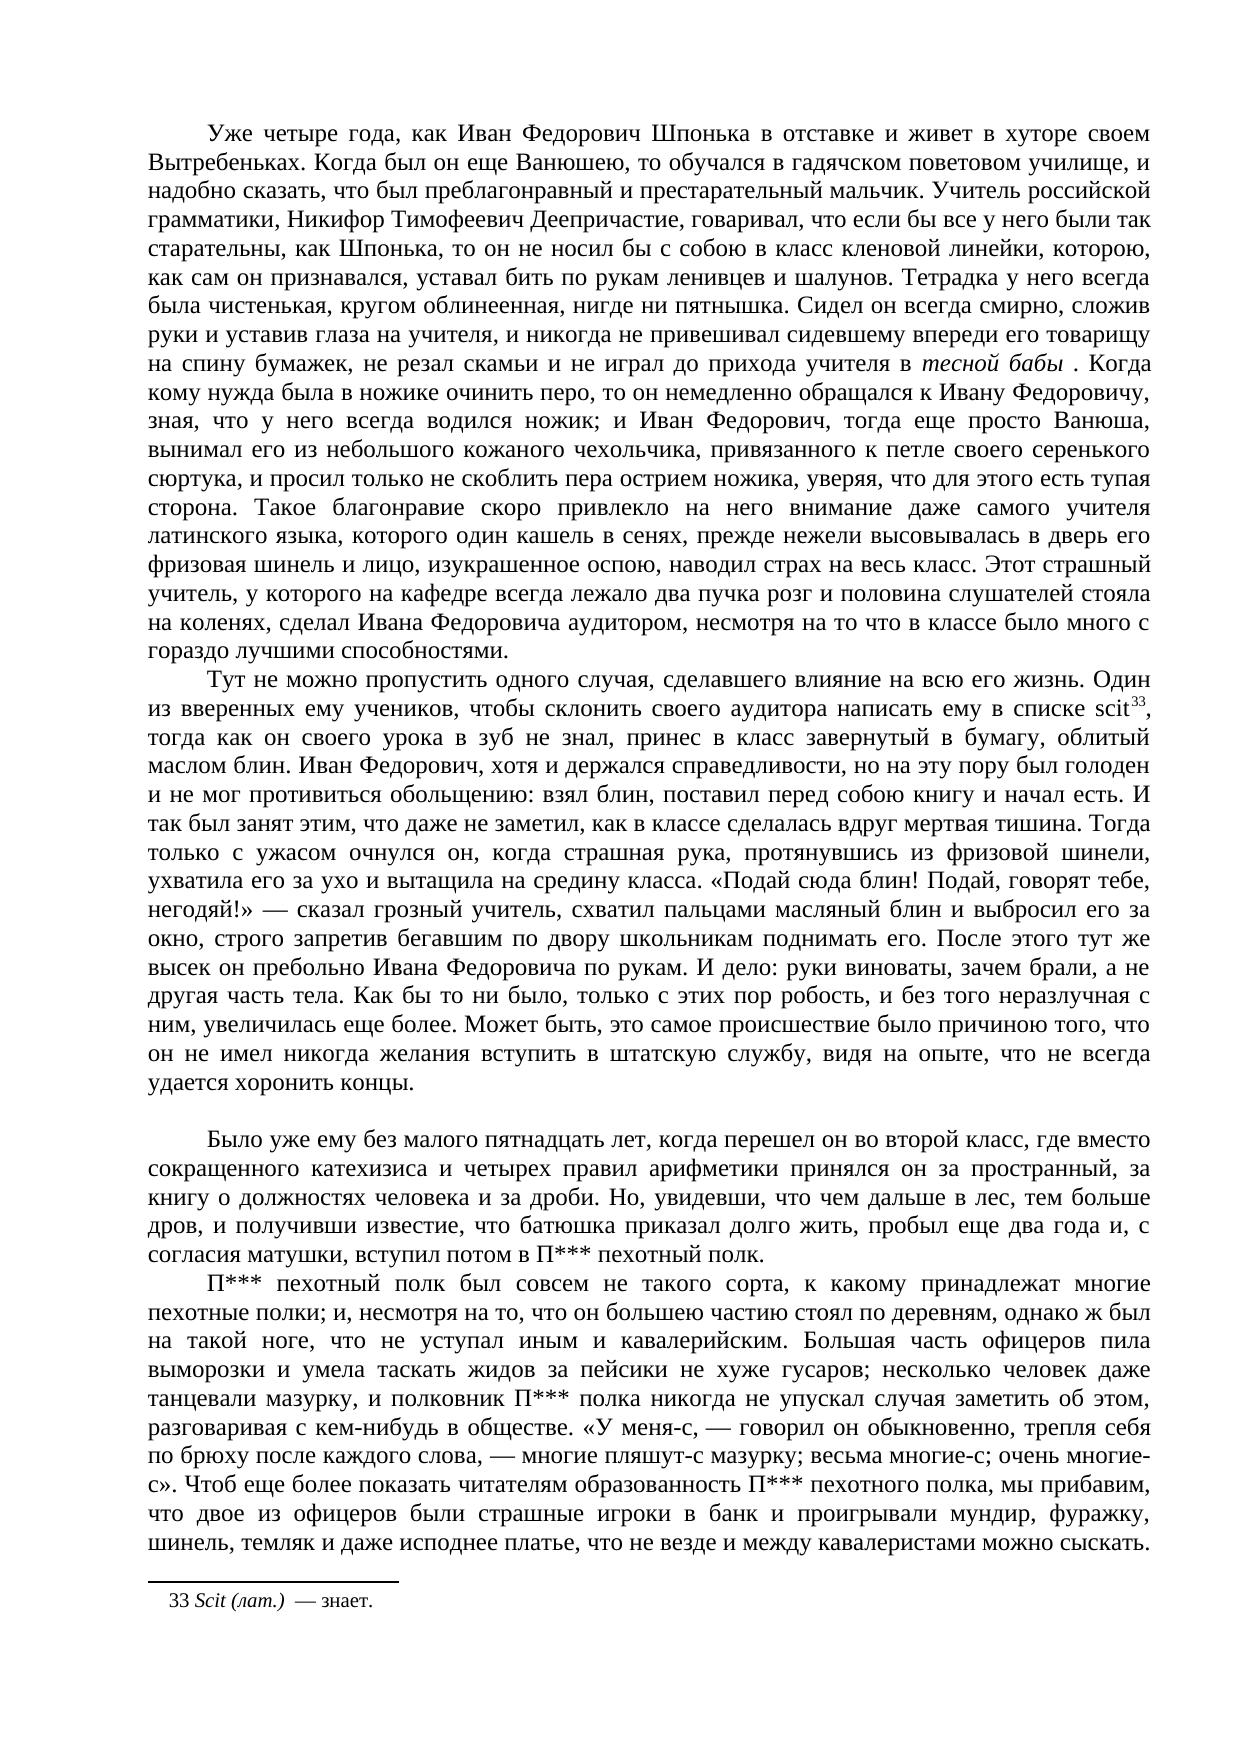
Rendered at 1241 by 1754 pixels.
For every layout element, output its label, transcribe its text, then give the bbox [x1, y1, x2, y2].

text Было уже ему без малого пятнадцать лет, когда перешел он во второй класс, где вместо сокращенного катехизиса и четырех правил арифметики принялся он за пространный, за книгу о должностях человека и за дроби. Но, увидевши, что чем дальше в лес, тем больше дров, и получивши известие, что батюшка приказал долго жить, пробыл еще два года и, с согласия матушки, вступил потом в П*** пехотный полк. [148, 1124, 1152, 1268]
text Тут не можно пропустить одного случая, сделавшего влияние на всю его жизнь. Один из вверенных ему учеников, чтобы склонить своего аудитора написать ему в списке scit, тогда как он своего урока в зуб не знал, принес в класс завернутый в бумагу, облитый маслом блин. Иван Федорович, хотя и держался справедливости, но на эту пору был голоден и не мог противиться обольщению: взял блин, поставил перед собою книгу и начал есть. И так был занят этим, что даже не заметил, как в классе сделалась вдруг мертвая тишина. Тогда только с ужасом очнулся он, когда страшная рука, протянувшись из фризовой шинели, ухватила его за ухо и вытащила на средину класса. «Подай сюда блин! Подай, говорят тебе, негодяй!» — сказал грозный учитель, схватил пальцами масляный блин и выбросил его за окно, строго запретив бегавшим по двору школьникам поднимать его. После этого тут же высек он пребольно Ивана Федоровича по рукам. И дело: руки виноваты, зачем брали, а не другая часть тела. Как бы то ни было, только с этих пор робость, и без того неразлучная с ним, увеличилась еще более. Может быть, это самое происшествие было причиною того, что он не имел никогда желания вступить в штатскую службу, видя на опыте, что не всегда удается хоронить концы. [148, 664, 1152, 1096]
text П*** пехотный полк был совсем не такого сорта, к какому принадлежат многие пехотные полки; и, несмотря на то, что он большею частию стоял по деревням, однако ж был на такой ноге, что не уступал иным и кавалерийским. Большая часть офицеров пила выморозки и умела таскать жидов за пейсики не хуже гусаров; несколько человек даже танцевали мазурку, и полковник П*** полка никогда не упускал случая заметить об этом, разговаривая с кем-нибудь в обществе. «У меня-с, — говорил он обыкновенно, трепля себя по брюху после каждого слова, — многие пляшут-с мазурку; весьма многие-с; очень многие-с». Чтоб еще более показать читателям образованность П*** пехотного полка, мы прибавим, что двое из офицеров были страшные игроки в банк и проигрывали мундир, фуражку, шинель, темляк и даже исподнее платье, что не везде и между кавалеристами можно сыскать. [148, 1268, 1152, 1556]
text Уже четыре года, как Иван Федорович Шпонька в отставке и живет в хуторе своем Вытребеньках. Когда был он еще Ванюшею, то обучался в гадячском поветовом училище, и надобно сказать, что был преблагонравный и престарательный мальчик. Учитель российской грамматики, Никифор Тимофеевич Деепричастие, говаривал, что если бы все у него были так старательны, как Шпонька, то он не носил бы с собою в класс кленовой линейки, которою, как сам он признавался, уставал бить по рукам ленивцев и шалунов. Тетрадка у него всегда была чистенькая, кругом облинеенная, нигде ни пятнышка. Сидел он всегда смирно, сложив руки и уставив глаза на учителя, и никогда не привешивал сидевшему впереди его товарищу на спину бумажек, не резал скамьи и не играл до прихода учителя в тесной бабы . Когда кому нужда была в ножике очинить перо, то он немедленно обращался к Ивану Федоровичу, зная, что у него всегда водился ножик; и Иван Федорович, тогда еще просто Ванюша, вынимал его из небольшого кожаного чехольчика, привязанного к петле своего серенького сюртука, и просил только не скоблить пера острием ножика, уверяя, что для этого есть тупая сторона. Такое благонравие скоро привлекло на него внимание даже самого учителя латинского языка, которого один кашель в сенях, прежде нежели высовывалась в дверь его фризовая шинель и лицо, изукрашенное оспою, наводил страх на весь класс. Этот страшный учитель, у которого на кафедре всегда лежало два пучка розг и половина слушателей стояла на коленях, сделал Ивана Федоровича аудитором, несмотря на то что в классе было много с гораздо лучшими способностями. [148, 118, 1152, 664]
text Scit (лат.) — знает. [148, 1588, 1152, 1612]
